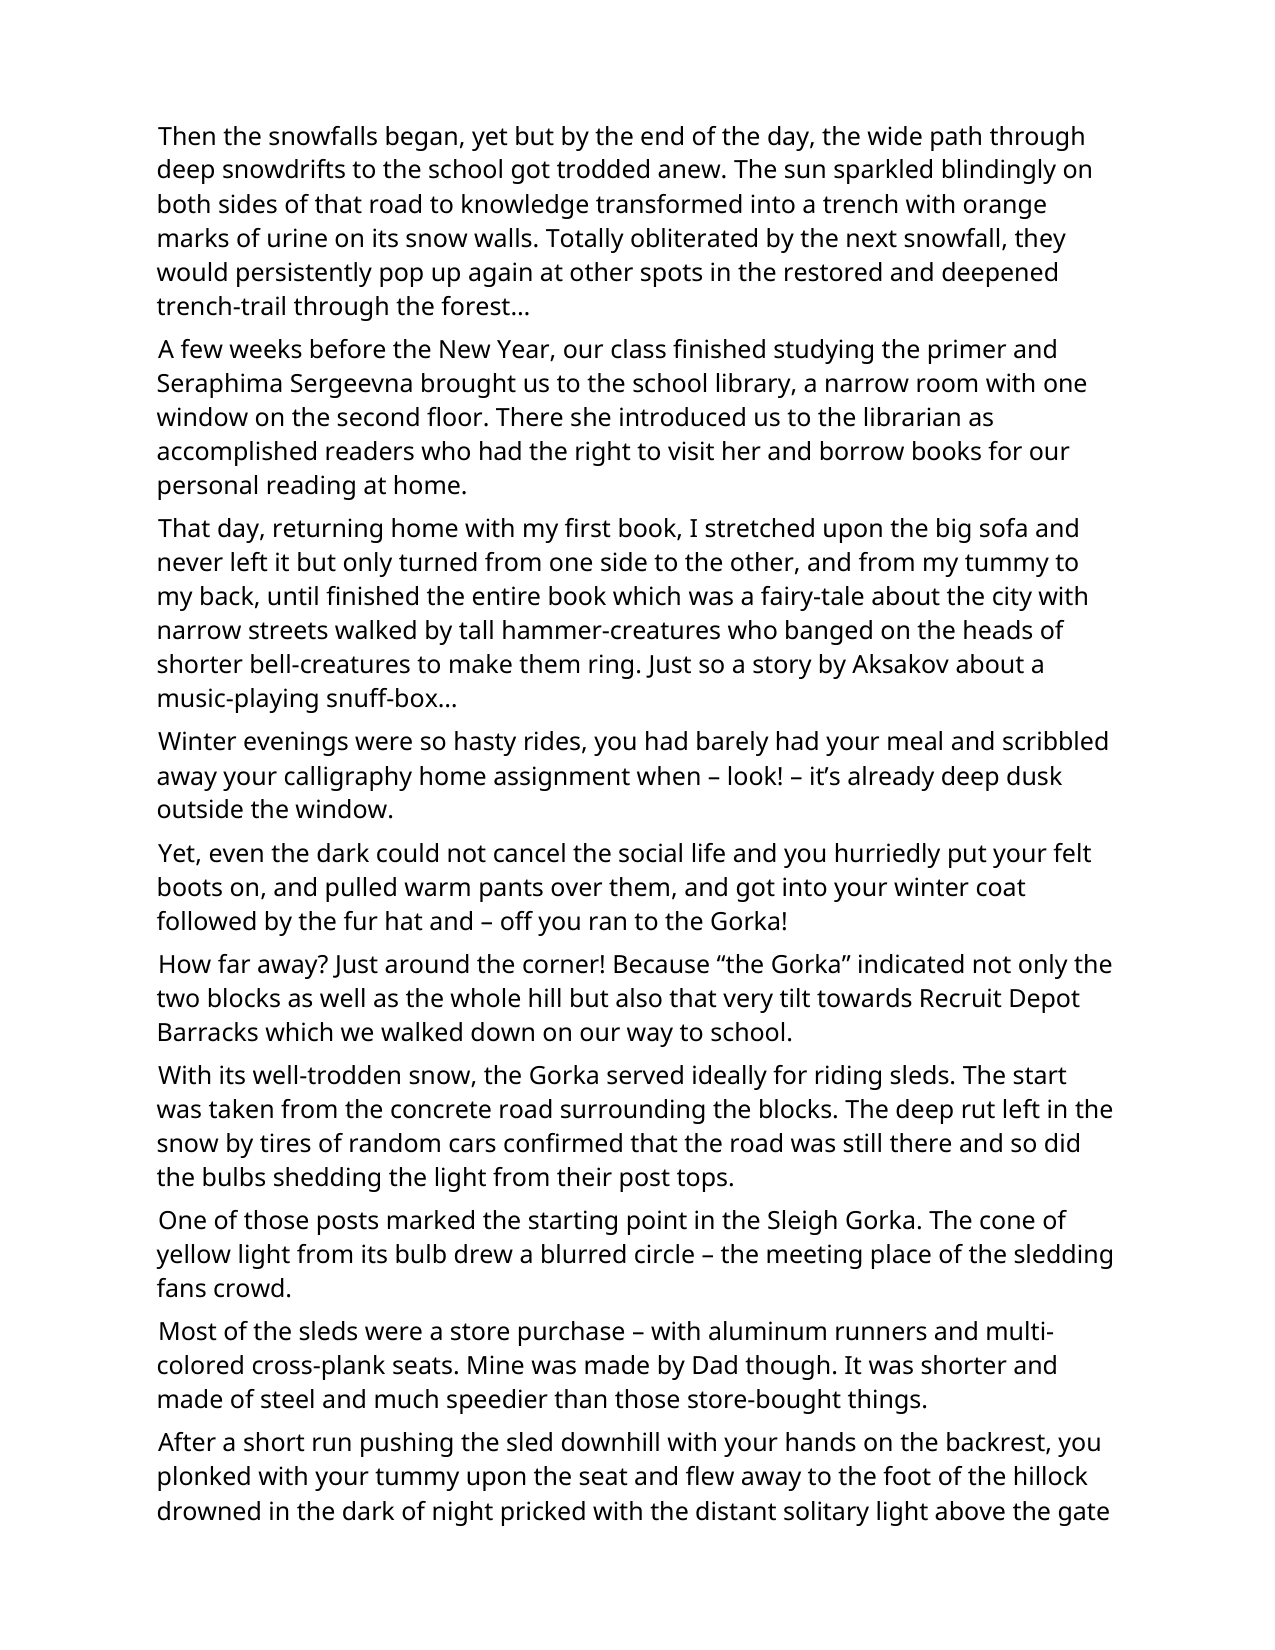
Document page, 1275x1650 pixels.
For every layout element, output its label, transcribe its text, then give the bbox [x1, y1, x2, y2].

text After a short run pushing the sled downhill with your hands on the backrest, you plonked with your tummy upon the seat and flew away to the foot of the hillock drowned in the dark of night pricked with the distant solitary light above the gate [156, 1425, 1118, 1527]
text One of those posts marked the starting point in the Sleigh Gorka. The cone of yellow light from its bulb drew a blurred circle – the meeting place of the sledding fans crowd. [156, 1203, 1118, 1305]
text Yet, even the dark could not cancel the social life and you hurriedly put your felt boots on, and pulled warm pants over them, and got into your winter coat followed by the fur hat and – off you ran to the Gorka! [156, 835, 1118, 937]
text How far away? Just around the corner! Because “the Gorka” indicated not only the two blocks as well as the whole hill but also that very tilt towards Recruit Depot Barracks which we walked down on our way to school. [156, 946, 1118, 1048]
text Winter evenings were so hasty rides, you had barely had your meal and scribbled away your calligraphy home assignment when – look! – it’s already deep dusk outside the window. [156, 724, 1118, 826]
text A few weeks before the New Year, our class finished studying the primer and Seraphima Sergeevna brought us to the school library, a narrow room with one window on the second floor. There she introduced us to the librarian as accomplished readers who had the right to visit her and borrow books for our personal reading at home. [156, 331, 1118, 502]
text Then the snowfalls began, yet but by the end of the day, the wide path through deep snowdrifts to the school got trodded anew. The sun sparkled blindingly on both sides of that road to knowledge transformed into a trench with orange marks of urine on its snow walls. Totally obliterated by the next snowfall, they would persistently pop up again at other spots in the restored and deepened trench-trail through the forest… [156, 118, 1118, 322]
text That day, returning home with my first book, I stretched upon the big sofa and never left it but only turned from one side to the other, and from my tummy to my back, until finished the entire book which was a fairy-tale about the city with narrow streets walked by tall hammer-creatures who banged on the heads of shorter bell-creatures to make them ring. Just so a story by Aksakov about a music-playing snuff-box… [156, 511, 1118, 715]
text Most of the sleds were a store purchase – with aluminum runners and multi-colored cross-plank seats. Mine was made by Dad though. It was shorter and made of steel and much speedier than those store-bought things. [156, 1314, 1118, 1416]
text With its well-trodden snow, the Gorka served ideally for riding sleds. The start was taken from the concrete road surrounding the blocks. The deep rut left in the snow by tires of random cars confirmed that the road was still there and so did the bulbs shedding the light from their post tops. [156, 1057, 1118, 1194]
